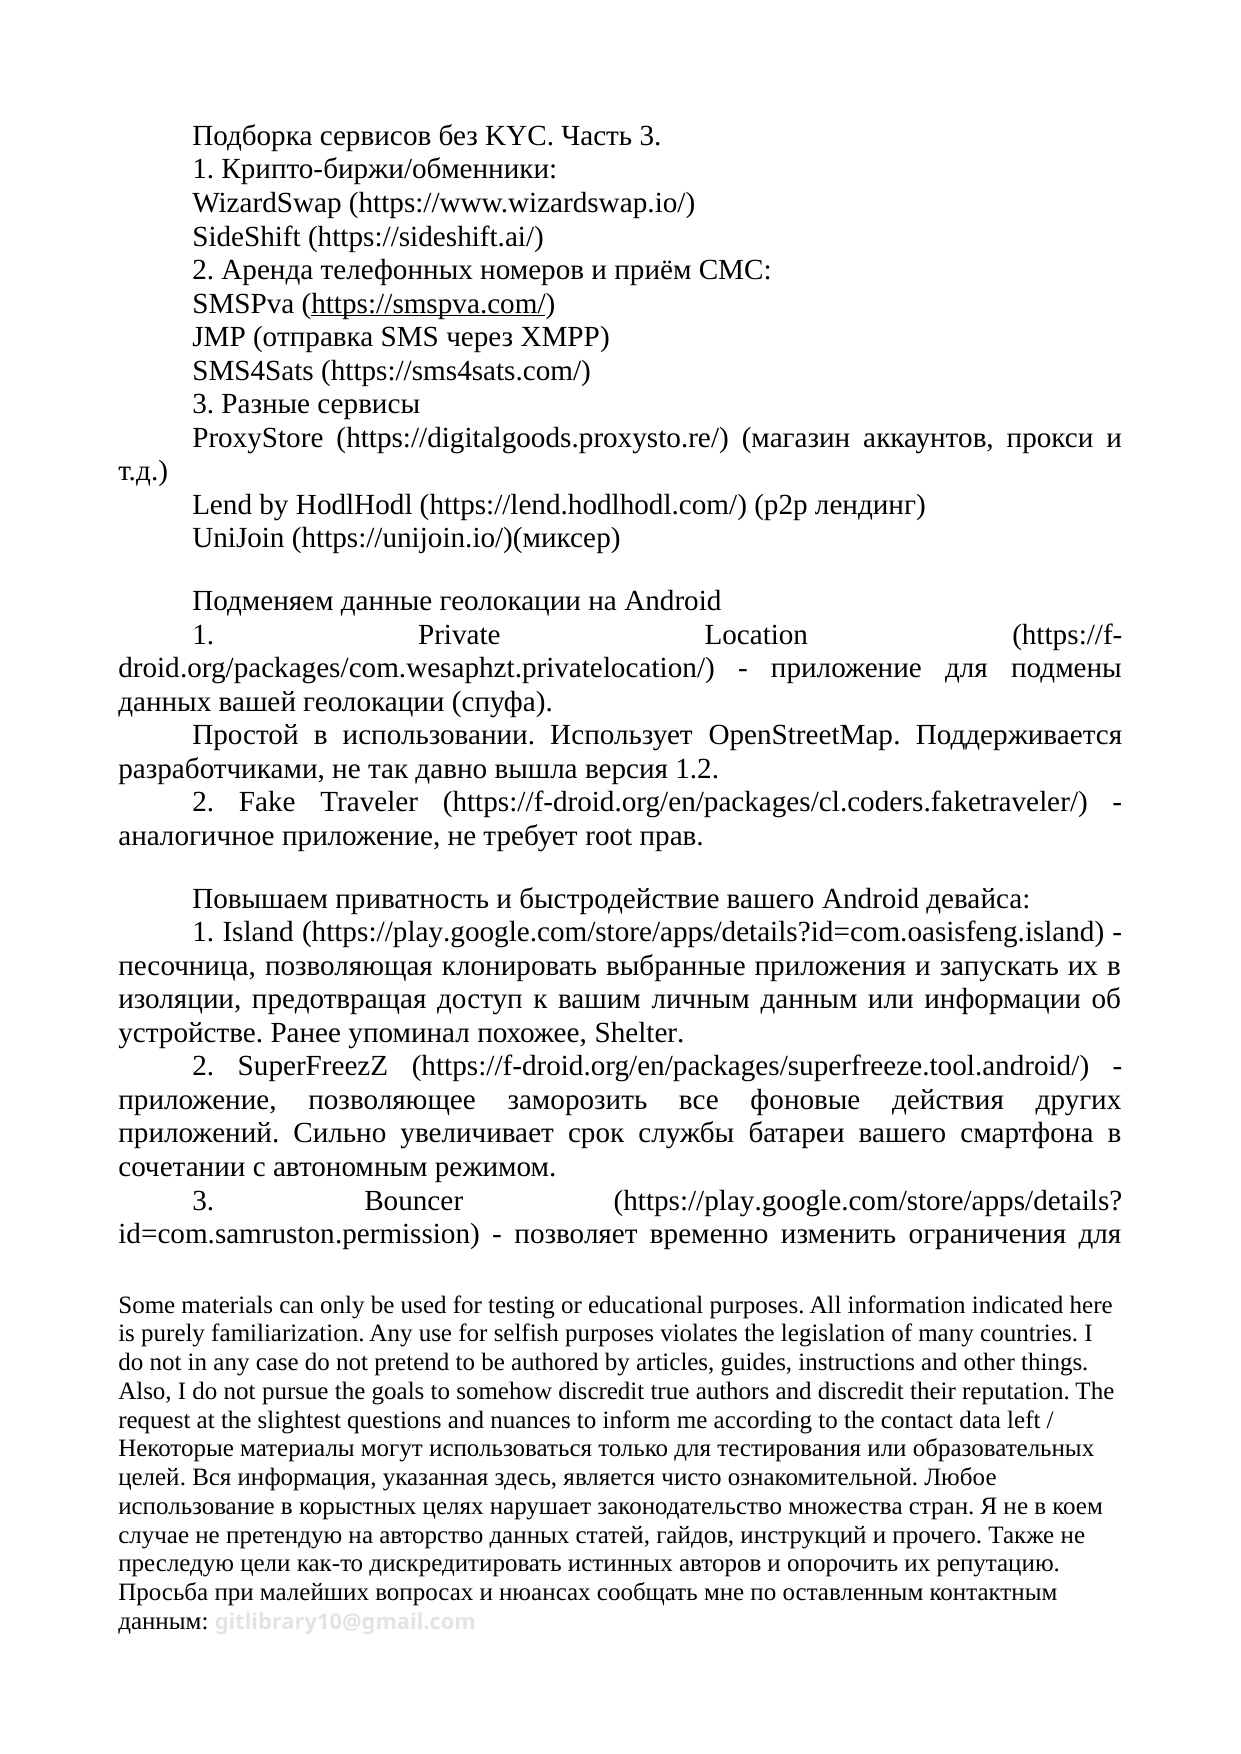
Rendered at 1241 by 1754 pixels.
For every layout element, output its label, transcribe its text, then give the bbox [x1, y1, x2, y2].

text SMS4Sats (https://sms4sats.com/) [118, 353, 1122, 386]
text 2. Fake Traveler (https://f-droid.org/en/packages/cl.coders.faketraveler/) - аналогичное приложение, не требует root прав. [118, 784, 1122, 852]
text 3. Bouncer (https://play.google.com/store/apps/details?id=com.samruston.permission) - позволяет временно изменить ограничения для [118, 1183, 1122, 1250]
text 1. Private Location (https://f-droid.org/packages/com.wesaphzt.privatelocation/) - приложение для подмены данных вашей геолокации (спуфа). [118, 617, 1122, 717]
text UniJoin (https://unijoin.io/)(миксер) [118, 521, 1122, 554]
text ProxyStore (https://digitalgoods.proxysto.re/) (магазин аккаунтов, прокси и т.д.) [118, 420, 1122, 487]
text Lend by HodlHodl (https://lend.hodlhodl.com/) (р2р лендинг) [118, 487, 1122, 521]
text Подменяем данные геолокации на Android [118, 583, 1122, 617]
text 1. Крипто-биржи/обменники: [118, 152, 1122, 185]
text Подборка сервисов без KYC. Часть 3. [118, 118, 1122, 152]
text JMP (отправка SMS через XMPP) [118, 319, 1122, 353]
text SMSPva (https://smspva.com/) [118, 286, 1122, 319]
text Повышаем приватность и быстродействие вашего Android девайса: [118, 881, 1122, 914]
text 1. Island (https://play.google.com/store/apps/details?id=com.oasisfeng.island) - песочница, позволяющая клонировать выбранные приложения и запускать их в изоляции, предотвращая доступ к вашим личным данным или информации об устройстве. Ранее упоминал похожее, Shelter. [118, 914, 1122, 1048]
text 3. Разные сервисы [118, 386, 1122, 420]
text WizardSwap (https://www.wizardswap.io/) [118, 185, 1122, 219]
text 2. Аренда телефонных номеров и приём СМС: [118, 252, 1122, 286]
text Простой в использовании. Использует OpenStreetMap. Поддерживается разработчиками, не так давно вышла версия 1.2. [118, 717, 1122, 784]
text SideShift (https://sideshift.ai/) [118, 219, 1122, 252]
text 2. SuperFreezZ (https://f-droid.org/en/packages/superfreeze.tool.android/) - приложение, позволяющее заморозить все фоновые действия других приложений. Сильно увеличивает срок службы батареи вашего смартфона в сочетании с автономным режимом. [118, 1048, 1122, 1183]
